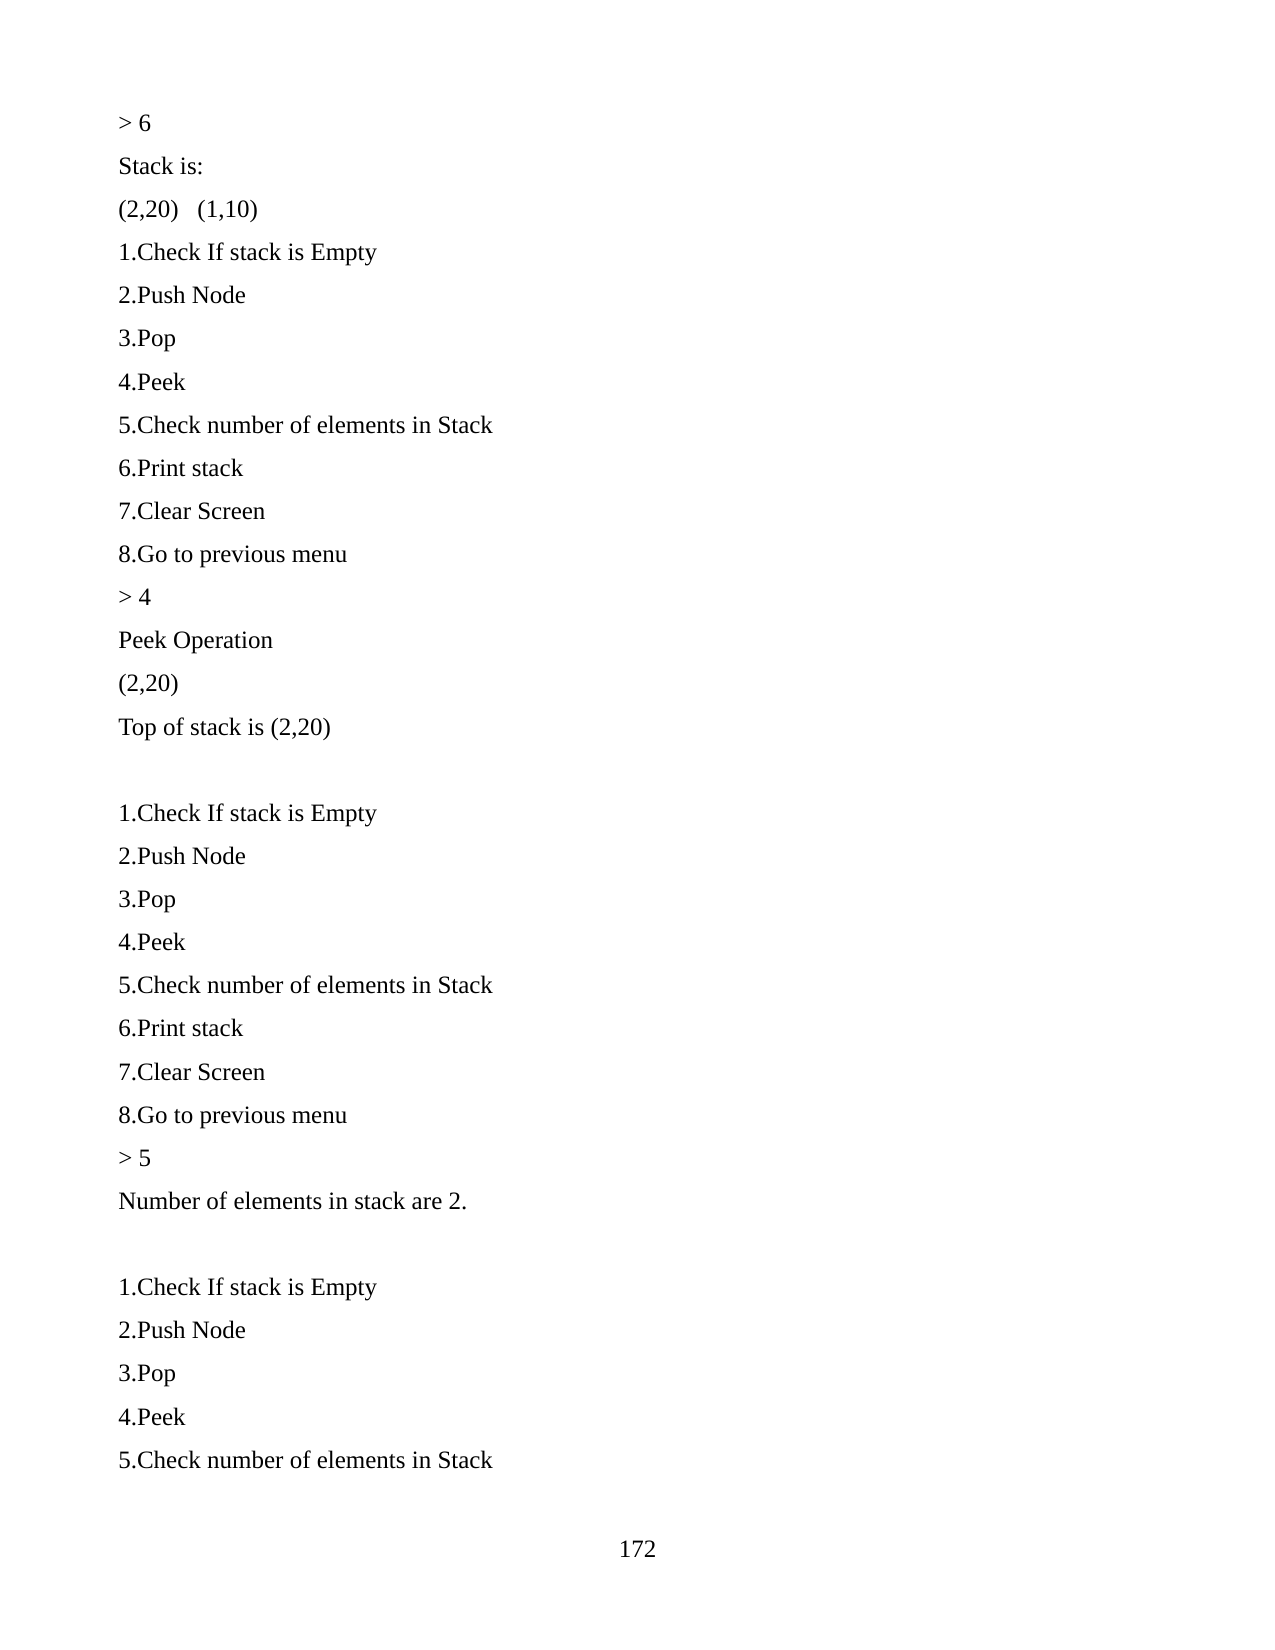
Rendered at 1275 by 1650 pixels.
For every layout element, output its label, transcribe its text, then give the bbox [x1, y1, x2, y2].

text 6.Print stack [118, 1013, 1157, 1042]
text 1.Check If stack is Empty [118, 798, 1157, 827]
text 8.Go to previous menu [118, 539, 1157, 568]
text 3.Pop [118, 884, 1157, 913]
text 3.Pop [118, 323, 1157, 352]
text 4.Peek [118, 927, 1157, 956]
text 6.Print stack [118, 453, 1157, 482]
text 1.Check If stack is Empty [118, 237, 1157, 266]
text 7.Clear Screen [118, 1057, 1157, 1085]
text 4.Peek [118, 1402, 1157, 1430]
text (2,20) [118, 668, 1157, 697]
text > 6 [118, 108, 1157, 137]
text 1.Check If stack is Empty [118, 1272, 1157, 1301]
text > 4 [118, 582, 1157, 611]
text Stack is: [118, 151, 1157, 180]
text 8.Go to previous menu [118, 1100, 1157, 1128]
text 2.Push Node [118, 280, 1157, 309]
text > 5 [118, 1143, 1157, 1172]
text Peek Operation [118, 625, 1157, 654]
text 5.Check number of elements in Stack [118, 970, 1157, 999]
text 4.Peek [118, 367, 1157, 395]
text (2,20) (1,10) [118, 194, 1157, 223]
text Number of elements in stack are 2. [118, 1186, 1157, 1215]
text 2.Push Node [118, 841, 1157, 870]
text 5.Check number of elements in Stack [118, 410, 1157, 438]
text 7.Clear Screen [118, 496, 1157, 525]
text 2.Push Node [118, 1315, 1157, 1344]
text 5.Check number of elements in Stack [118, 1445, 1157, 1473]
text 3.Pop [118, 1358, 1157, 1387]
text Top of stack is (2,20) [118, 712, 1157, 740]
